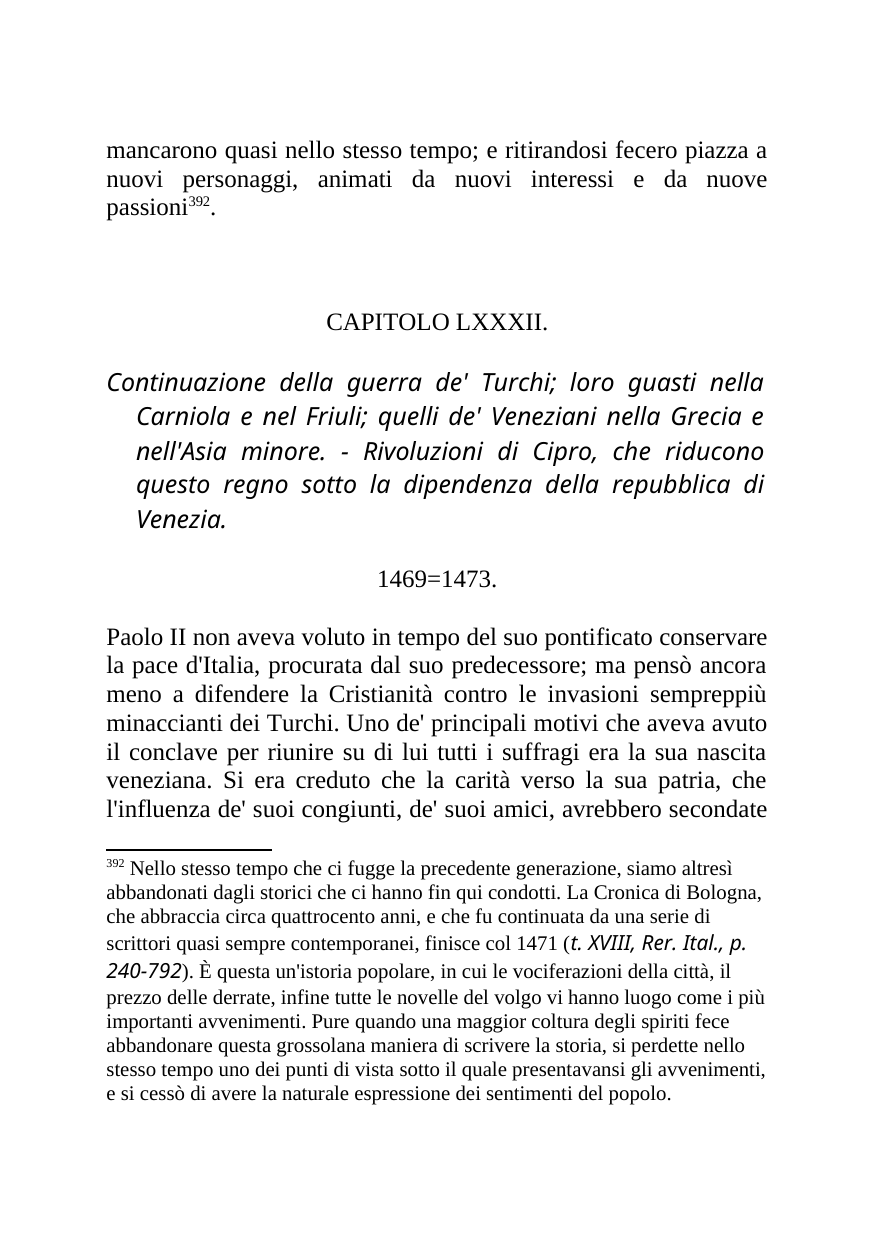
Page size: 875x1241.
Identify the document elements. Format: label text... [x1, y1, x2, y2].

text mancarono quasi nello stesso tempo; e ritirandosi fecero piazza a nuovi personaggi, animati da nuovi interessi e da nuove passioni. [106, 135, 768, 221]
text Paolo II non aveva voluto in tempo del suo pontificato conservare la pace d'Italia, procurata dal suo predecessore; ma pensò ancora meno a difendere la Cristianità contro le invasioni sempreppiù minaccianti dei Turchi. Uno de' principali motivi che aveva avuto il conclave per riunire su di lui tutti i suffragi era la sua nascita veneziana. Si era creduto che la carità verso la sua patria, che l'influenza de' suoi congiunti, de' suoi amici, avrebbero secondate [106, 622, 768, 823]
text CAPITOLO LXXXII. [106, 307, 768, 336]
text 1469=1473. [106, 564, 768, 593]
text Nello stesso tempo che ci fugge la precedente generazione, siamo altresì abbandonati dagli storici che ci hanno fin qui condotti. La Cronica di Bologna, che abbraccia circa quattrocento anni, e che fu continuata da una serie di scrittori quasi sempre contemporanei, finisce col 1471 (t. XVIII, Rer. Ital., p. 240-792). È questa un'istoria popolare, in cui le vociferazioni della città, il prezzo delle derrate, infine tutte le novelle del volgo vi hanno luogo come i più importanti avvenimenti. Pure quando una maggior coltura degli spiriti fece abbandonare questa grossolana maniera di scrivere la storia, si perdette nello stesso tempo uno dei punti di vista sotto il quale presentavansi gli avvenimenti, e si cessò di avere la naturale espressione dei sentimenti del popolo. [106, 856, 768, 1105]
text Continuazione della guerra de' Turchi; loro guasti nella Carniola e nel Friuli; quelli de' Veneziani nella Grecia e nell'Asia minore. - Rivoluzioni di Cipro, che riducono questo regno sotto la dipendenza della repubblica di Venezia. [106, 365, 768, 535]
